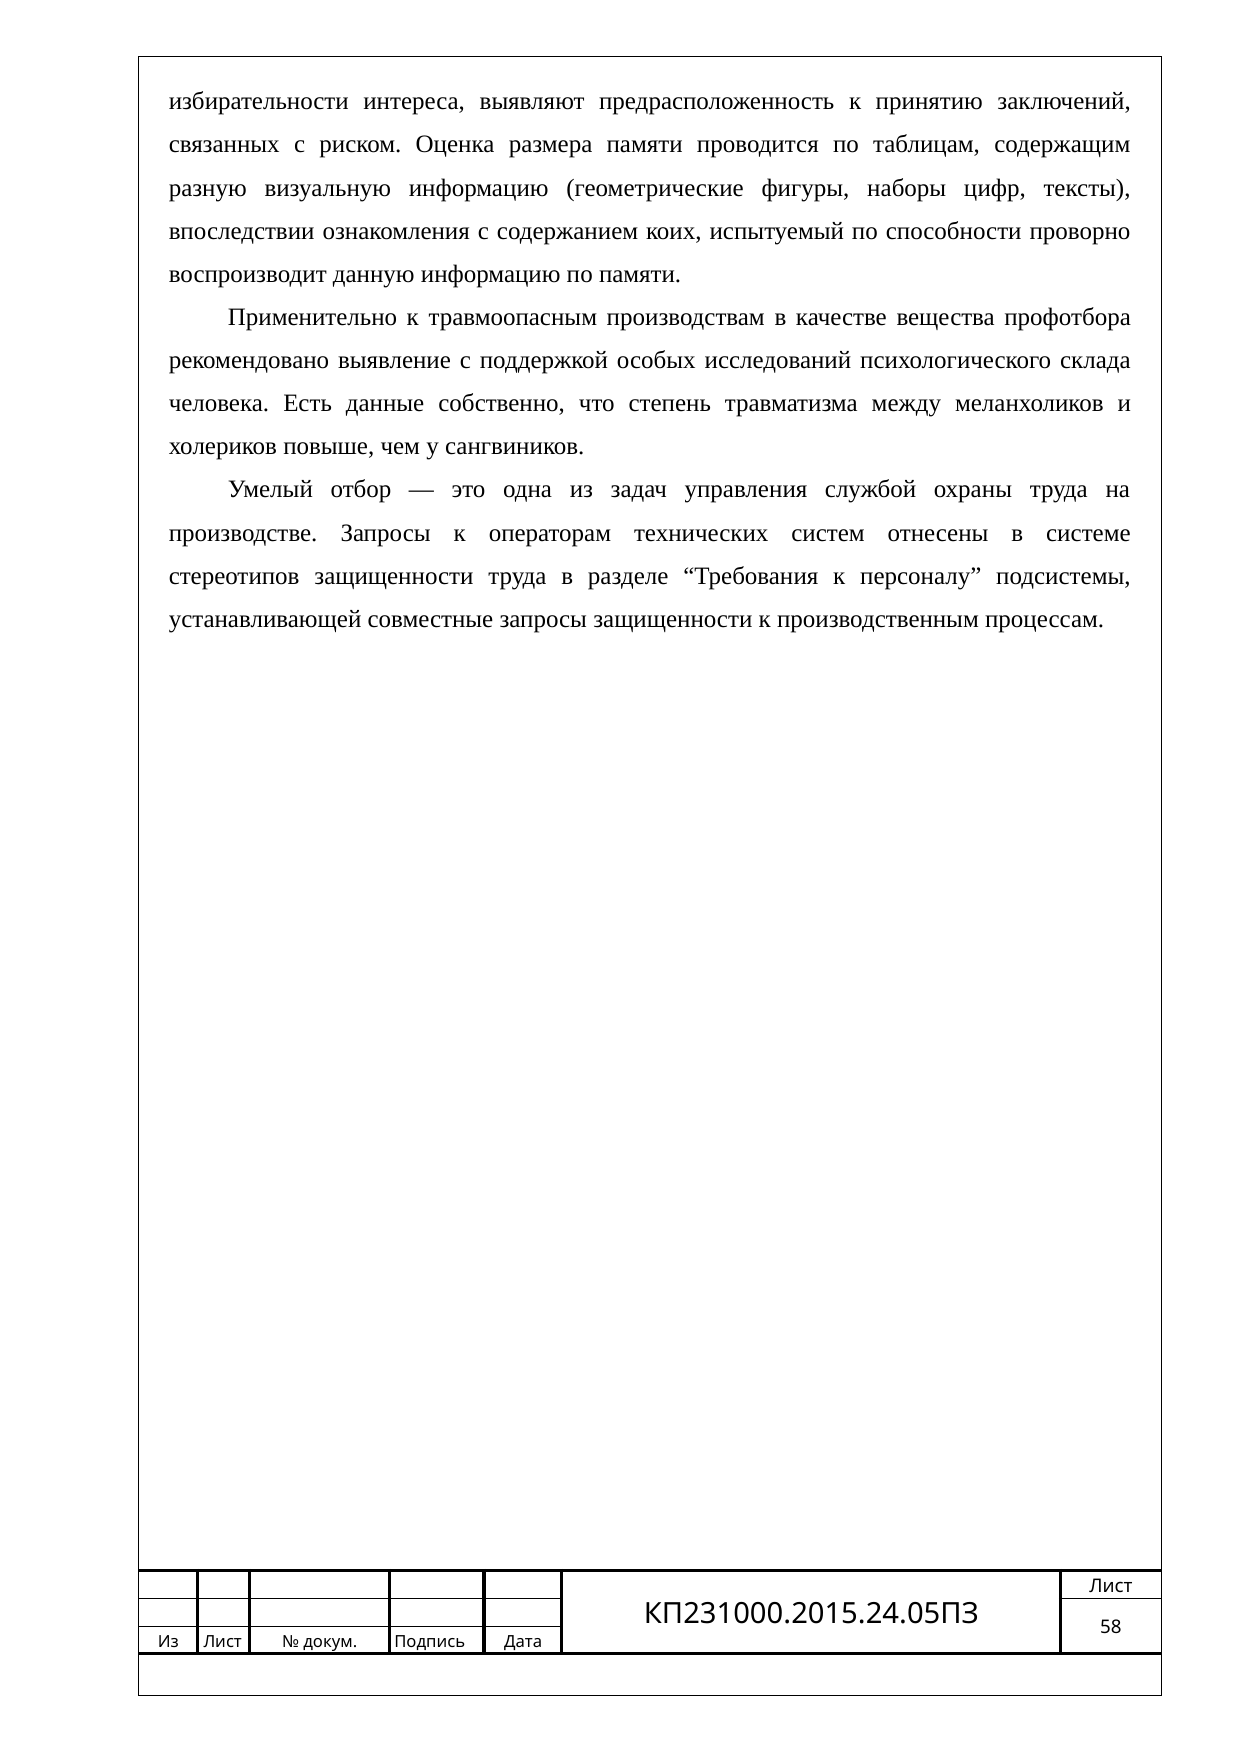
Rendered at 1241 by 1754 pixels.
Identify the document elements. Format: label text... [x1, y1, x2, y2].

text избирательности интереса, выявляют предрасположенность к принятию заключений, связанных с риском. Оценка размера памяти проводится по таблицам, содержащим разную визуальную информацию (геометрические фигуры, наборы цифр, тексты), впоследствии ознакомления с содержанием коих, испытуемый по способности проворно воспроизводит данную информацию по памяти. [168, 86, 1132, 288]
text Умелый отбор — это одна из задач управления службой охраны труда на производстве. Запросы к операторам технических систем отнесены в системе стереотипов защищенности труда в разделе “Требования к персоналу” подсистемы, устанавливающей совместные запросы защищенности к производственным процессам. [168, 474, 1132, 633]
text Применительно к травмоопасным производствам в качестве вещества профотбора рекомендовано выявление с поддержкой особых исследований психологического склада человека. Есть данные собственно, что степень травматизма между меланхоликов и холериков повыше, чем у сангвиников. [168, 302, 1132, 460]
